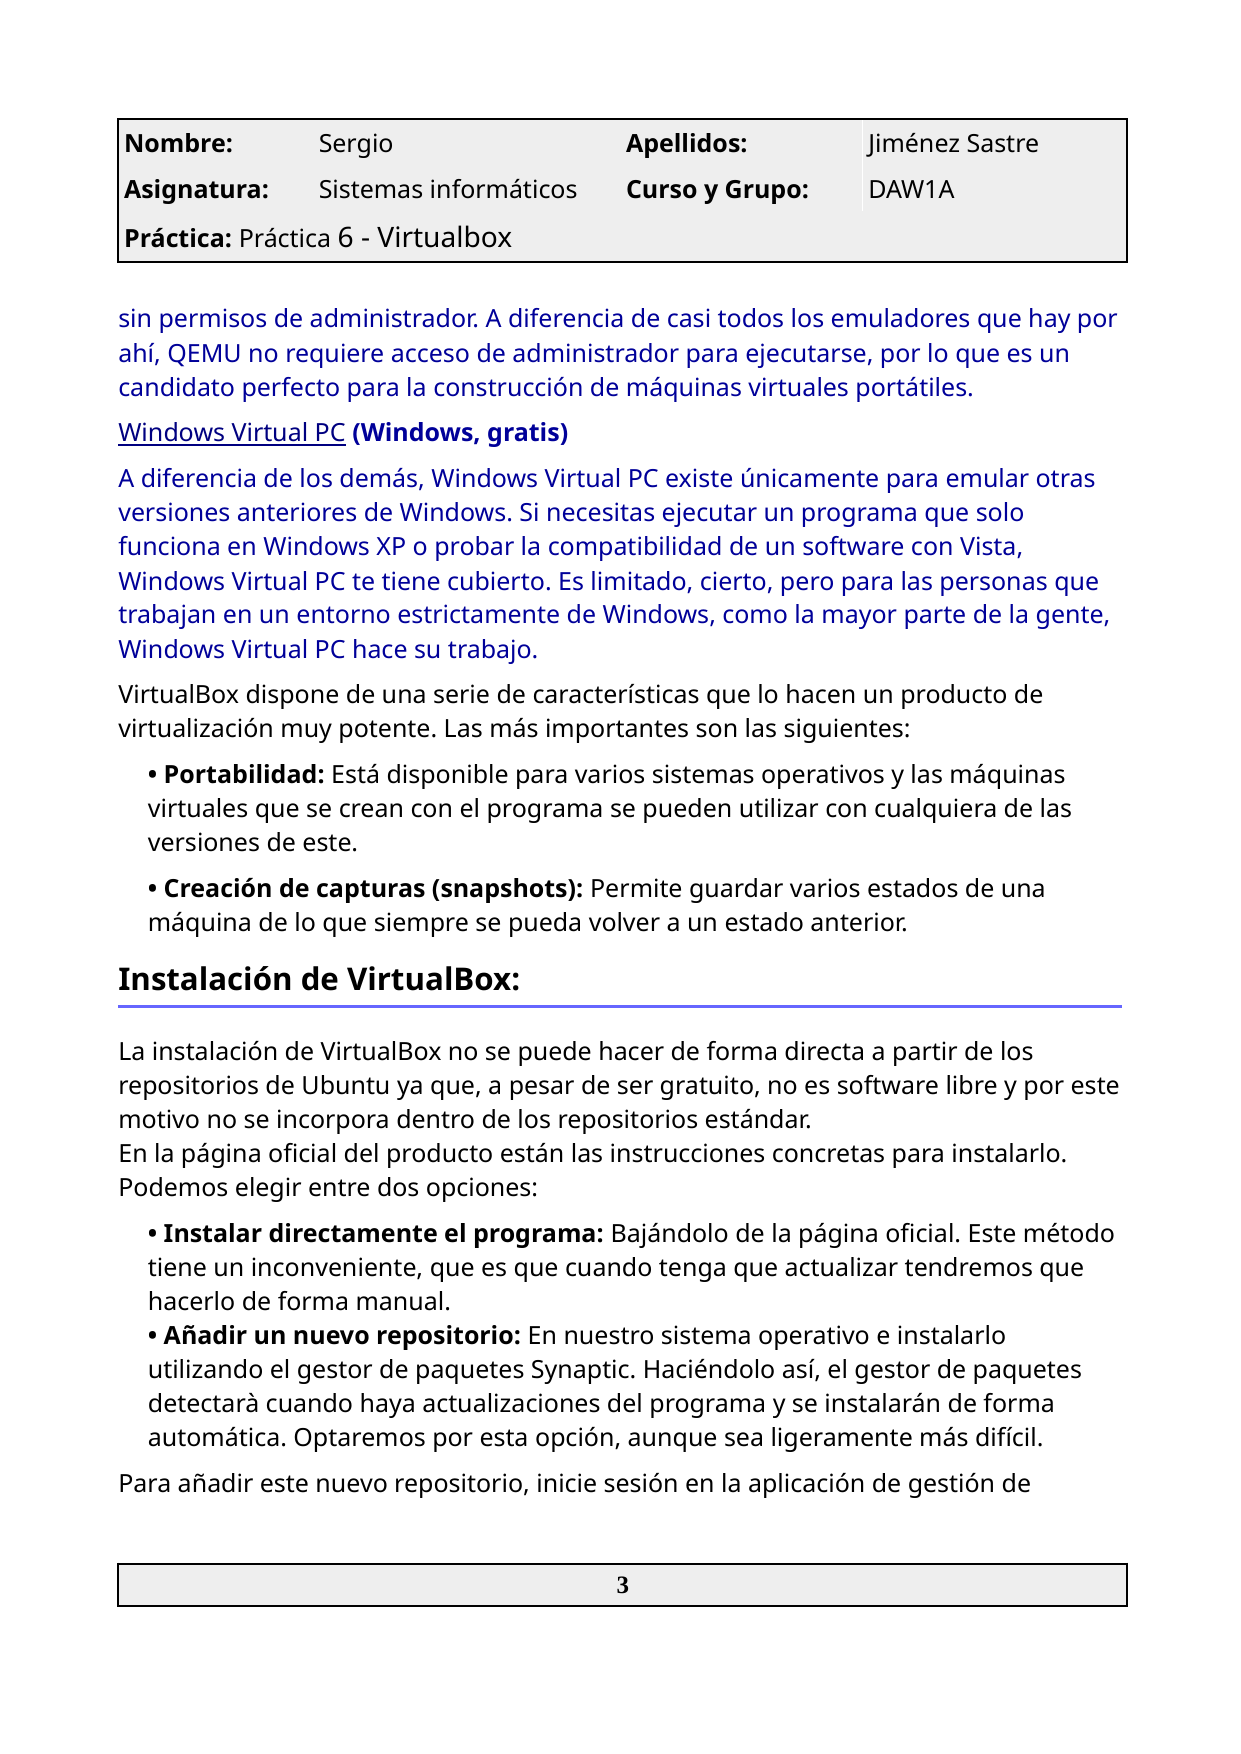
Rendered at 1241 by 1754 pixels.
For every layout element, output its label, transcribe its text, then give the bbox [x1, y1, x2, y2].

text VirtualBox dispone de una serie de características que lo hacen un producto de virtualización muy potente. Las más importantes son las siguientes: [118, 677, 1122, 745]
text Windows Virtual PC (Windows, gratis) [118, 415, 1122, 449]
text En la página oficial del producto están las instrucciones concretas para instalarlo. Podemos elegir entre dos opciones: [118, 1135, 1122, 1203]
text Para añadir este nuevo repositorio, inicie sesión en la aplicación de gestión de [118, 1466, 1122, 1499]
text Instalación de VirtualBox: [118, 957, 1122, 999]
text • Instalar directamente el programa: Bajándolo de la página oficial. Este método tiene un inconveniente, que es que cuando tenga que actualizar tendremos que hacerlo de forma manual. [148, 1215, 1122, 1317]
text sin permisos de administrador. A diferencia de casi todos los emuladores que hay por ahí, QEMU no requiere acceso de administrador para ejecutarse, por lo que es un candidato perfecto para la construcción de máquinas virtuales portátiles. [118, 301, 1122, 403]
text • Añadir un nuevo repositorio: En nuestro sistema operativo e instalarlo utilizando el gestor de paquetes Synaptic. Haciéndolo así, el gestor de paquetes detectarà cuando haya actualizaciones del programa y se instalarán de forma automática. Optaremos por esta opción, aunque sea ligeramente más difícil. [148, 1317, 1122, 1454]
text • Creación de capturas (snapshots): Permite guardar varios estados de una máquina de lo que siempre se pueda volver a un estado anterior. [148, 871, 1122, 939]
text A diferencia de los demás, Windows Virtual PC existe únicamente para emular otras versiones anteriores de Windows. Si necesitas ejecutar un programa que solo funciona en Windows XP o probar la compatibilidad de un software con Vista, Windows Virtual PC te tiene cubierto. Es limitado, cierto, pero para las personas que trabajan en un entorno estrictamente de Windows, como la mayor parte de la gente, Windows Virtual PC hace su trabajo. [118, 461, 1122, 665]
text • Portabilidad: Está disponible para varios sistemas operativos y las máquinas virtuales que se crean con el programa se pueden utilizar con cualquiera de las versiones de este. [148, 757, 1122, 859]
text La instalación de VirtualBox no se puede hacer de forma directa a partir de los repositorios de Ubuntu ya que, a pesar de ser gratuito, no es software libre y por este motivo no se incorpora dentro de los repositorios estándar. [118, 1033, 1122, 1135]
table_header [118, 1008, 1122, 1033]
